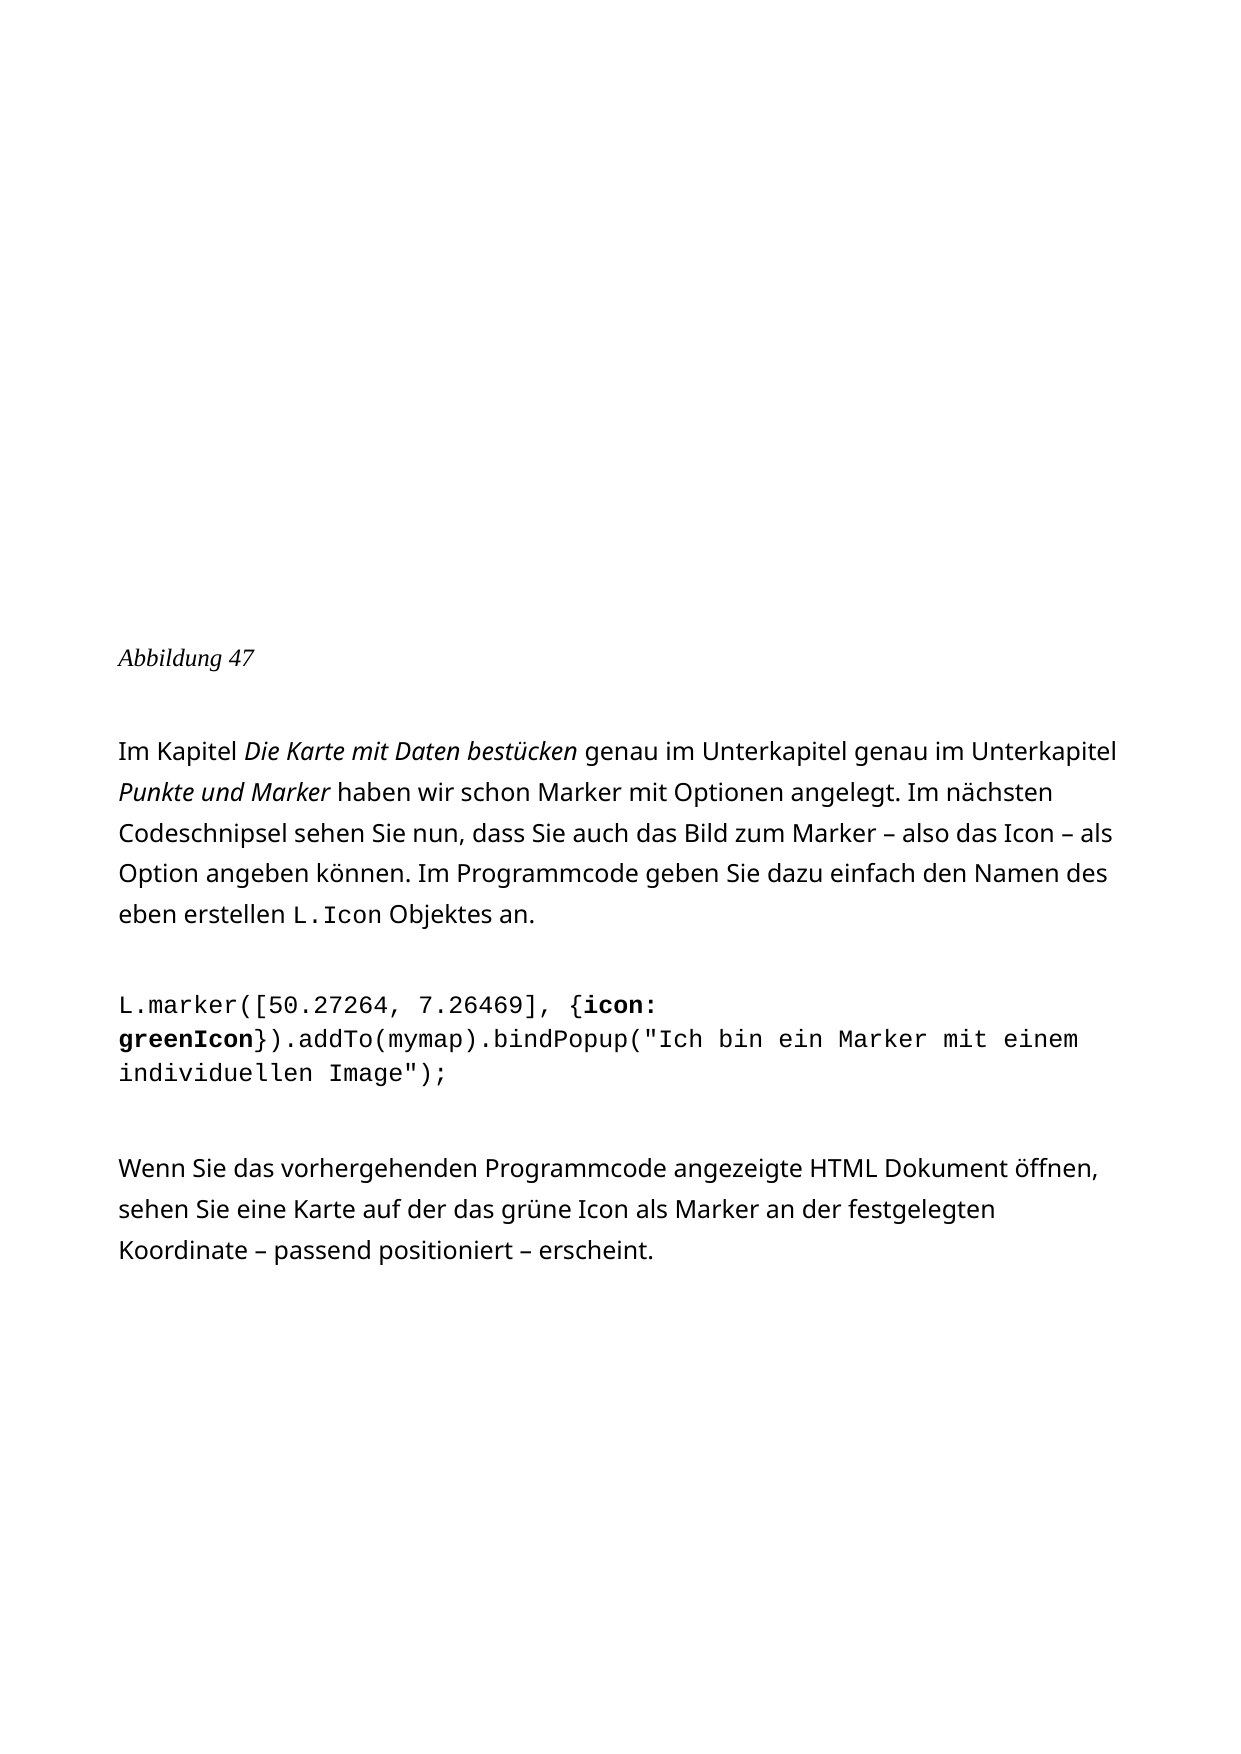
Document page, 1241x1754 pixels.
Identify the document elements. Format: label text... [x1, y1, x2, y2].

text L.marker([50.27264, 7.26469], {icon: greenIcon}).addTo(mymap).bindPopup("Ich bin ein Marker mit einem individuellen Image"); [118, 953, 1122, 1129]
text Wenn Sie das vorhergehenden Programmcode angezeigte HTML Dokument öffnen, sehen Sie eine Karte auf der das grüne Icon als Marker an der festgelegten Koordinate – passend positioniert – erscheint. [118, 1151, 1122, 1266]
text Abbildung 47 [118, 131, 1122, 671]
text Im Kapitel Die Karte mit Daten bestücken genau im Unterkapitel genau im Unterkapitel Punkte und Marker haben wir schon Marker mit Optionen angelegt. Im nächsten Codeschnipsel sehen Sie nun, dass Sie auch das Bild zum Marker – also das Icon – als Option angeben können. Im Programmcode geben Sie dazu einfach den Namen des eben erstellen L.Icon Objektes an. [118, 734, 1122, 931]
